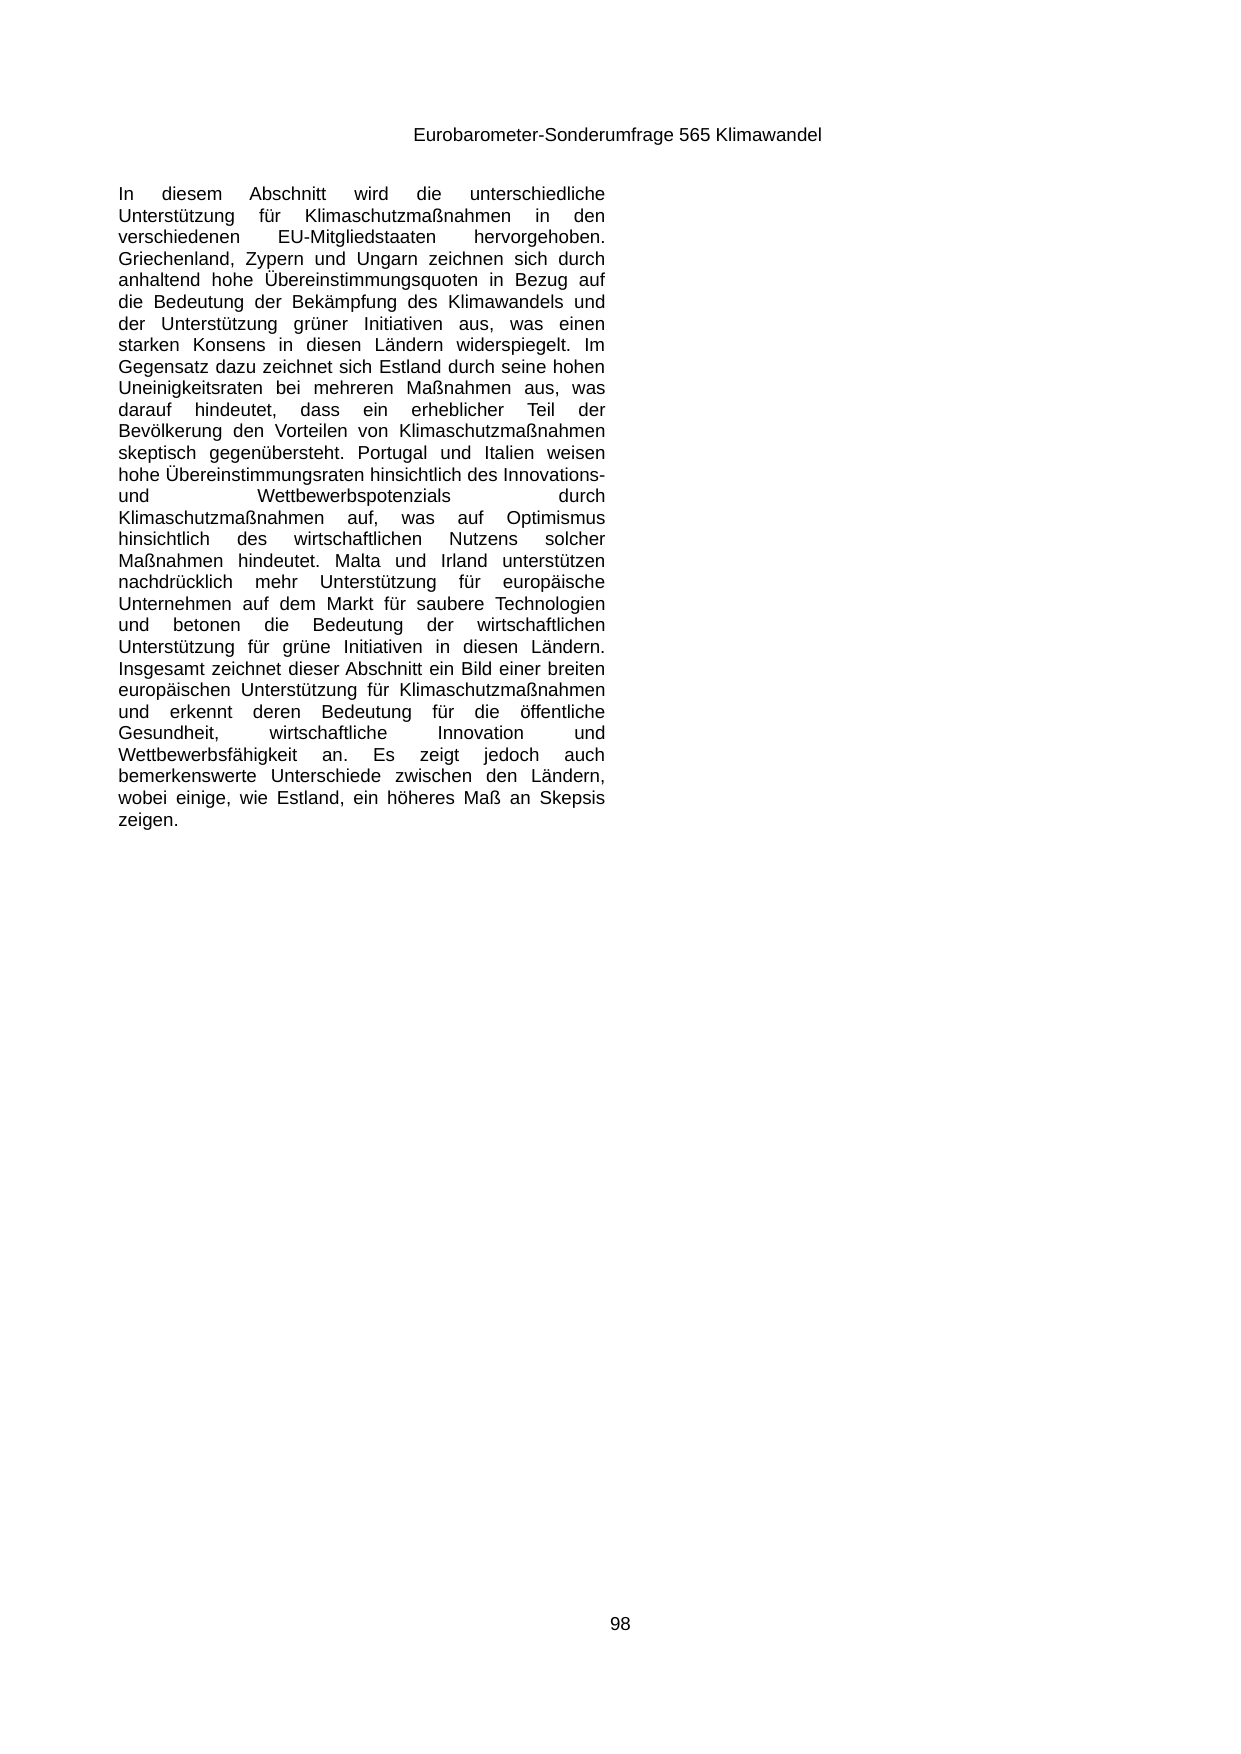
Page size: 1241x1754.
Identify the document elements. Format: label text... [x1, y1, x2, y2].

text In diesem Abschnitt wird die unterschiedliche Unterstützung für Klimaschutzmaßnahmen in den verschiedenen EU-Mitgliedstaaten hervorgehoben. Griechenland, Zypern und Ungarn zeichnen sich durch anhaltend hohe Übereinstimmungsquoten in Bezug auf die Bedeutung der Bekämpfung des Klimawandels und der Unterstützung grüner Initiativen aus, was einen starken Konsens in diesen Ländern widerspiegelt. Im Gegensatz dazu zeichnet sich Estland durch seine hohen Uneinigkeitsraten bei mehreren Maßnahmen aus, was darauf hindeutet, dass ein erheblicher Teil der Bevölkerung den Vorteilen von Klimaschutzmaßnahmen skeptisch gegenübersteht. Portugal und Italien weisen hohe Übereinstimmungsraten hinsichtlich des Innovations- und Wettbewerbspotenzials durch Klimaschutzmaßnahmen auf, was auf Optimismus hinsichtlich des wirtschaftlichen Nutzens solcher Maßnahmen hindeutet. Malta und Irland unterstützen nachdrücklich mehr Unterstützung für europäische Unternehmen auf dem Markt für saubere Technologien und betonen die Bedeutung der wirtschaftlichen Unterstützung für grüne Initiativen in diesen Ländern. Insgesamt zeichnet dieser Abschnitt ein Bild einer breiten europäischen Unterstützung für Klimaschutzmaßnahmen und erkennt deren Bedeutung für die öffentliche Gesundheit, wirtschaftliche Innovation und Wettbewerbsfähigkeit an. Es zeigt jedoch auch bemerkenswerte Unterschiede zwischen den Ländern, wobei einige, wie Estland, ein höheres Maß an Skepsis zeigen. [118, 183, 605, 830]
